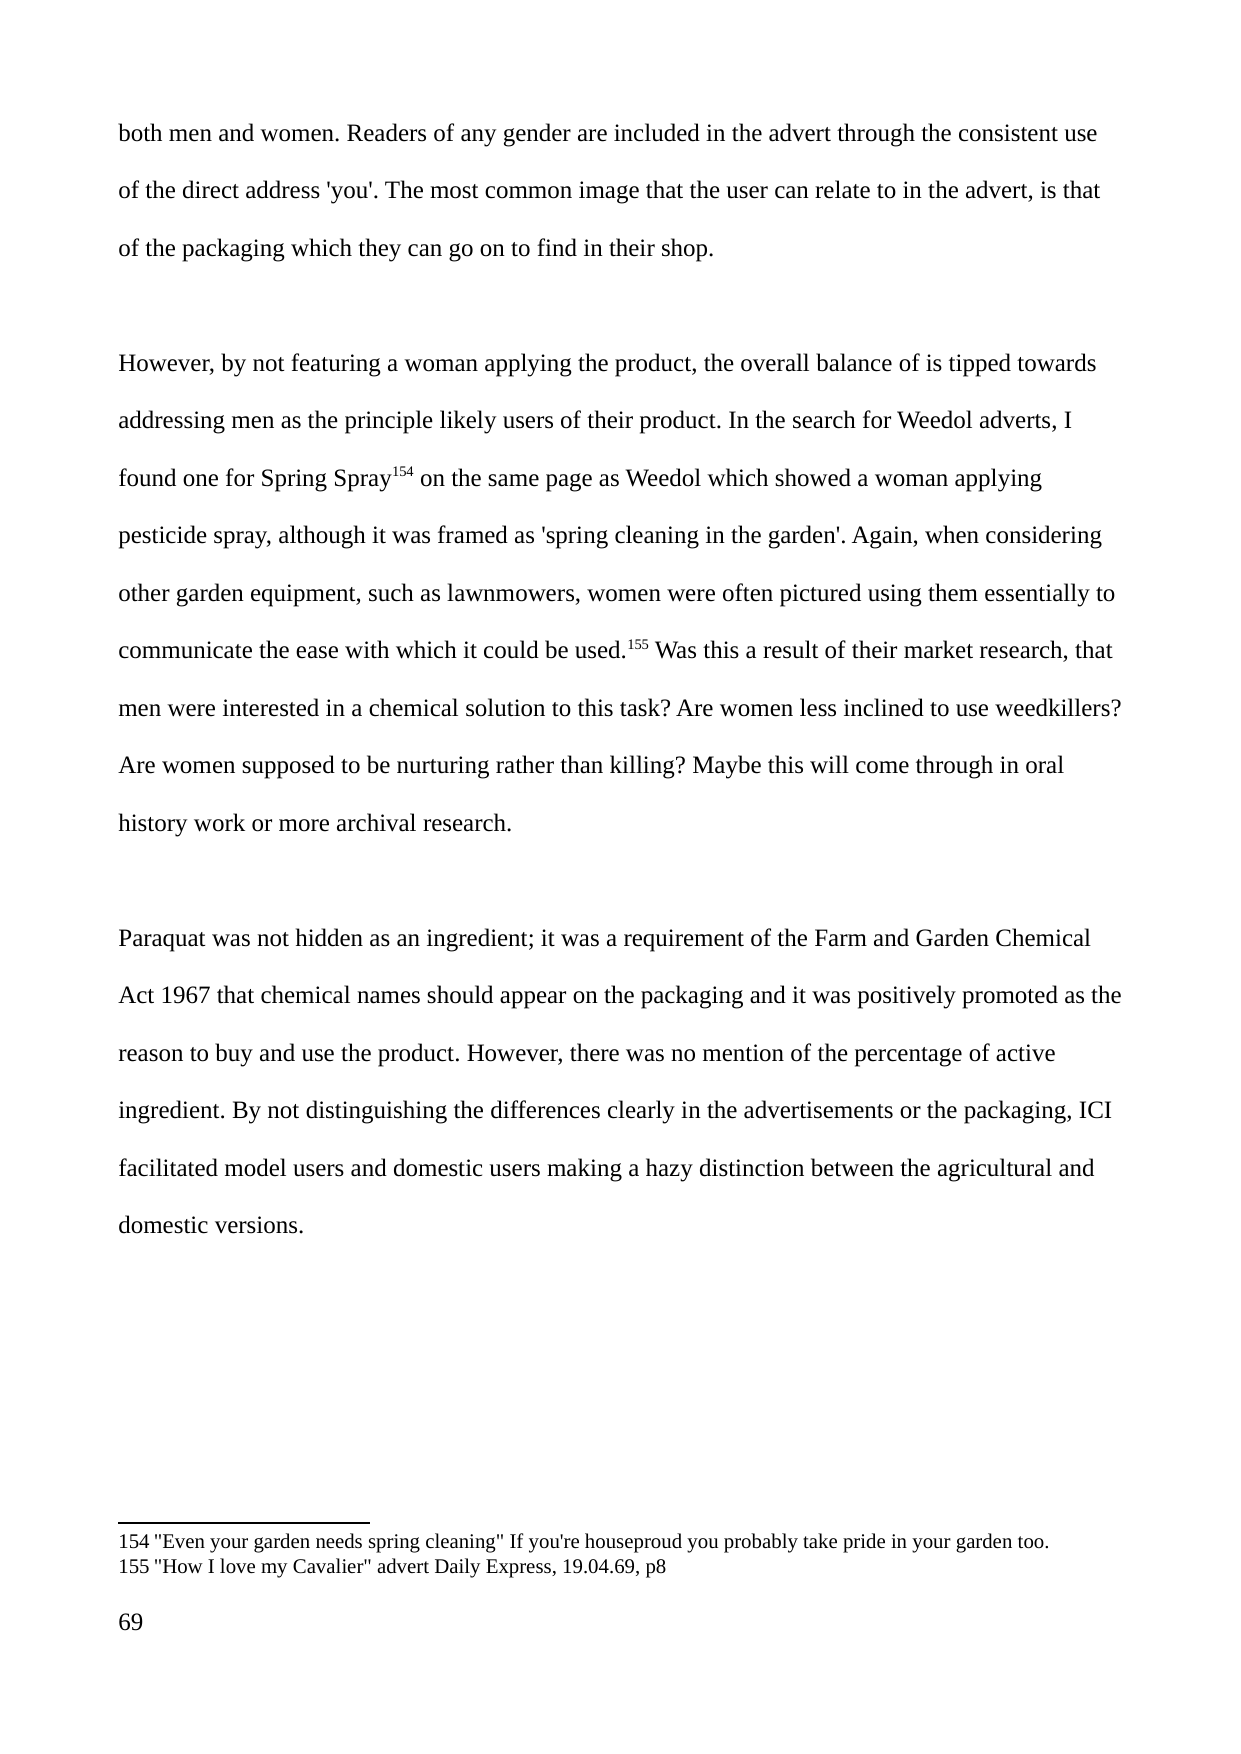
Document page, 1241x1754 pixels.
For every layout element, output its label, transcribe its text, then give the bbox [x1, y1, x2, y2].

text both men and women. Readers of any gender are included in the advert through the consistent use of the direct address 'you'. The most common image that the user can relate to in the advert, is that of the packaging which they can go on to find in their shop. [118, 118, 1122, 262]
text However, by not featuring a woman applying the product, the overall balance of is tipped towards addressing men as the principle likely users of their product. In the search for Weedol adverts, I found one for Spring Spray on the same page as Weedol which showed a woman applying pesticide spray, although it was framed as 'spring cleaning in the garden'. Again, when considering other garden equipment, such as lawnmowers, women were often pictured using them essentially to communicate the ease with which it could be used. Was this a result of their market research, that men were interested in a chemical solution to this task? Are women less inclined to use weedkillers? Are women supposed to be nurturing rather than killing? Maybe this will come through in oral history work or more archival research. [118, 348, 1122, 837]
text "Even your garden needs spring cleaning" If you're houseproud you probably take pride in your garden too. [118, 1529, 1122, 1553]
text "How I love my Cavalier" advert Daily Express, 19.04.69, p8 [118, 1553, 1122, 1578]
text Paraquat was not hidden as an ingredient; it was a requirement of the Farm and Garden Chemical Act 1967 that chemical names should appear on the packaging and it was positively promoted as the reason to buy and use the product. However, there was no mention of the percentage of active ingredient. By not distinguishing the differences clearly in the advertisements or the packaging, ICI facilitated model users and domestic users making a hazy distinction between the agricultural and domestic versions. [118, 923, 1122, 1239]
